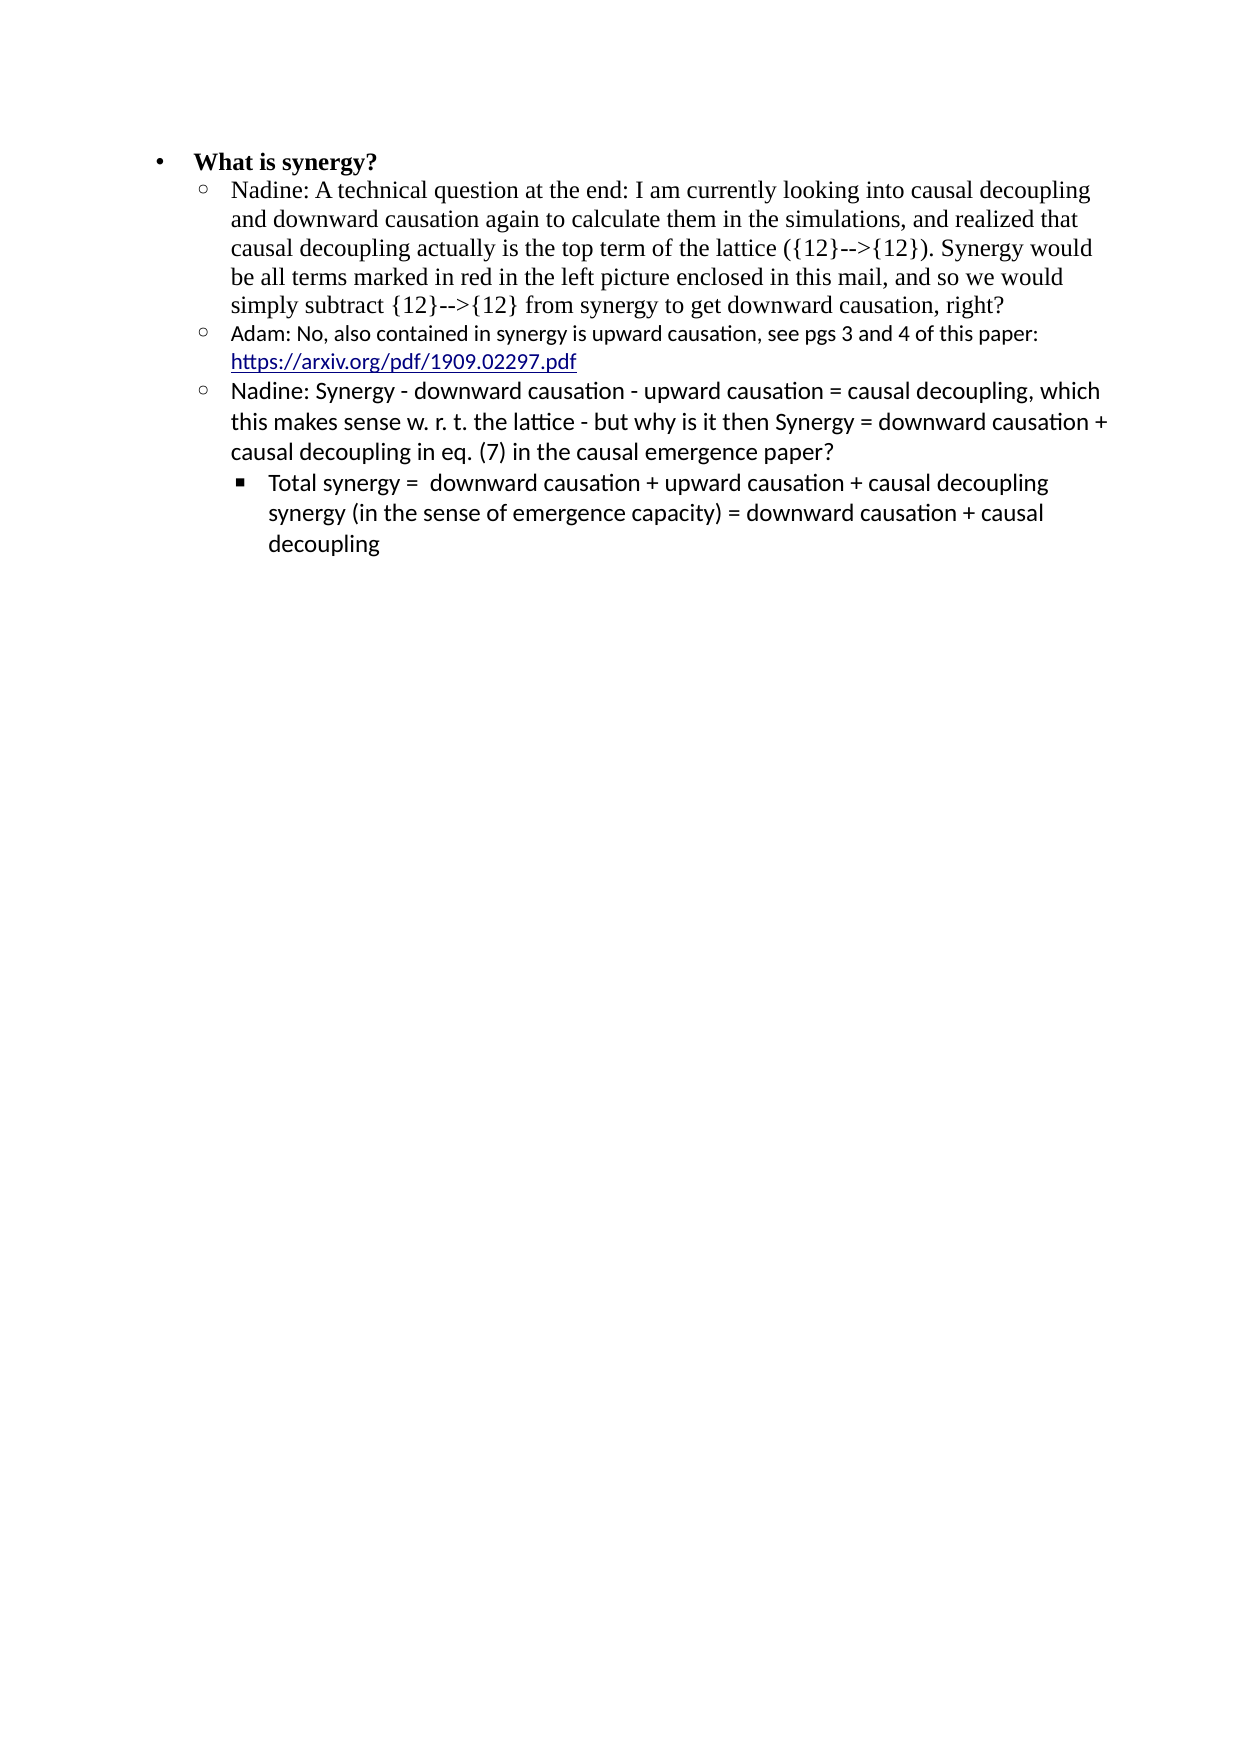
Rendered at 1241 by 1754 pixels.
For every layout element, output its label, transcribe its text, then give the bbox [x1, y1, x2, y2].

list Total synergy = downward causation + upward causation + causal decoupling [231, 467, 1122, 497]
list Nadine: Synergy - downward causation - upward causation = causal decoupling, which this makes sense w. r. t. the lattice - but why is it then Synergy = downward causation + causal decoupling in eq. (7) in the causal emergence paper? [193, 375, 1122, 467]
list synergy (in the sense of emergence capacity) = downward causation + causal decoupling [231, 497, 1122, 558]
list What is synergy? [156, 147, 1122, 176]
list Nadine: A technical question at the end: I am currently looking into causal decoupling and downward causation again to calculate them in the simulations, and realized that causal decoupling actually is the top term of the lattice ({12}-->{12}). Synergy would be all terms marked in red in the left picture enclosed in this mail, and so we would simply subtract {12}-->{12} from synergy to get downward causation, right? [193, 176, 1122, 319]
list Adam: No, also contained in synergy is upward causation, see pgs 3 and 4 of this paper: https://arxiv.org/pdf/1909.02297.pdf [193, 319, 1122, 375]
